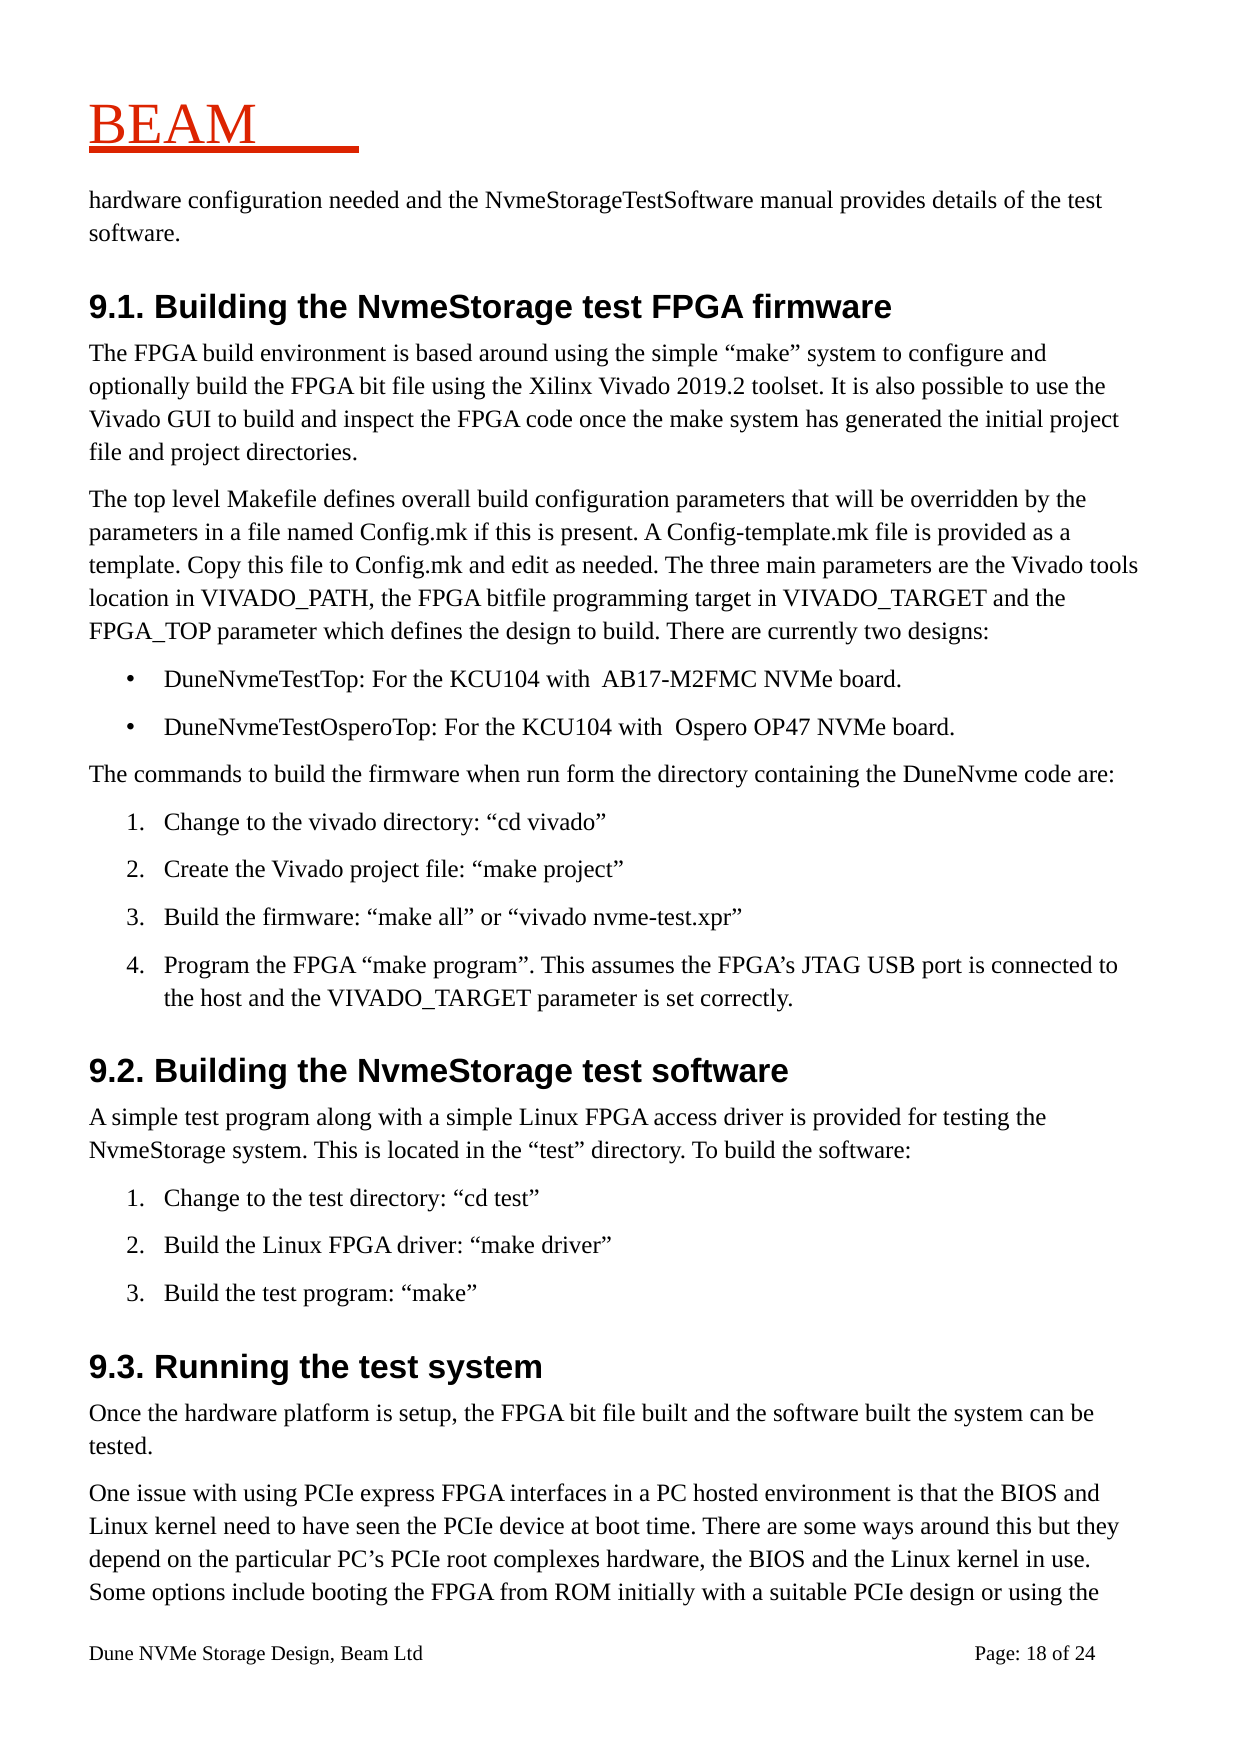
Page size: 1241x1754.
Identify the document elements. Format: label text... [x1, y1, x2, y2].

list Program the FPGA “make program”. This assumes the FPGA’s JTAG USB port is connected to the host and the VIVADO_TARGET parameter is set correctly. [126, 950, 1152, 1011]
list DuneNvmeTestTop: For the KCU104 with AB17-M2FMC NVMe board. [126, 664, 1152, 693]
list Change to the test directory: “cd test” [126, 1183, 1152, 1212]
list Create the Vivado project file: “make project” [126, 854, 1152, 883]
list Build the firmware: “make all” or “vivado nvme-test.xpr” [126, 902, 1152, 931]
list DuneNvmeTestOsperoTop: For the KCU104 with Ospero OP47 NVMe board. [126, 712, 1152, 740]
text The commands to build the firmware when run form the directory containing the DuneNvme code are: [88, 759, 1152, 788]
text A simple test program along with a simple Linux FPGA access driver is provided for testing the NvmeStorage system. This is located in the “test” directory. To build the software: [88, 1102, 1152, 1164]
list Build the Linux FPGA driver: “make driver” [126, 1231, 1152, 1259]
text The FPGA build environment is based around using the simple “make” system to configure and optionally build the FPGA bit file using the Xilinx Vivado 2019.2 toolset. It is also possible to use the Vivado GUI to build and inspect the FPGA code once the make system has generated the initial project file and project directories. [88, 338, 1152, 466]
text The top level Makefile defines overall build configuration parameters that will be overridden by the parameters in a file named Config.mk if this is present. A Config-template.mk file is provided as a template. Copy this file to Config.mk and edit as needed. The three main parameters are the Vivado tools location in VIVADO_PATH, the FPGA bitfile programming target in VIVADO_TARGET and the FPGA_TOP parameter which defines the design to build. There are currently two designs: [88, 484, 1152, 645]
text hardware configuration needed and the NvmeStorageTestSoftware manual provides details of the test software. [88, 185, 1152, 247]
text Once the hardware platform is setup, the FPGA bit file built and the software built the system can be tested. [88, 1398, 1152, 1459]
subtitle Building the NvmeStorage test software [88, 1051, 1152, 1090]
list Change to the vivado directory: “cd vivado” [126, 807, 1152, 836]
subtitle Building the NvmeStorage test FPGA firmware [88, 287, 1152, 325]
list Build the test program: “make” [126, 1278, 1152, 1307]
subtitle Running the test system [88, 1347, 1152, 1385]
text One issue with using PCIe express FPGA interfaces in a PC hosted environment is that the BIOS and Linux kernel need to have seen the PCIe device at boot time. There are some ways around this but they depend on the particular PC’s PCIe root complexes hardware, the BIOS and the Linux kernel in use. Some options include booting the FPGA from ROM initially with a suitable PCIe design or using the [88, 1478, 1152, 1606]
